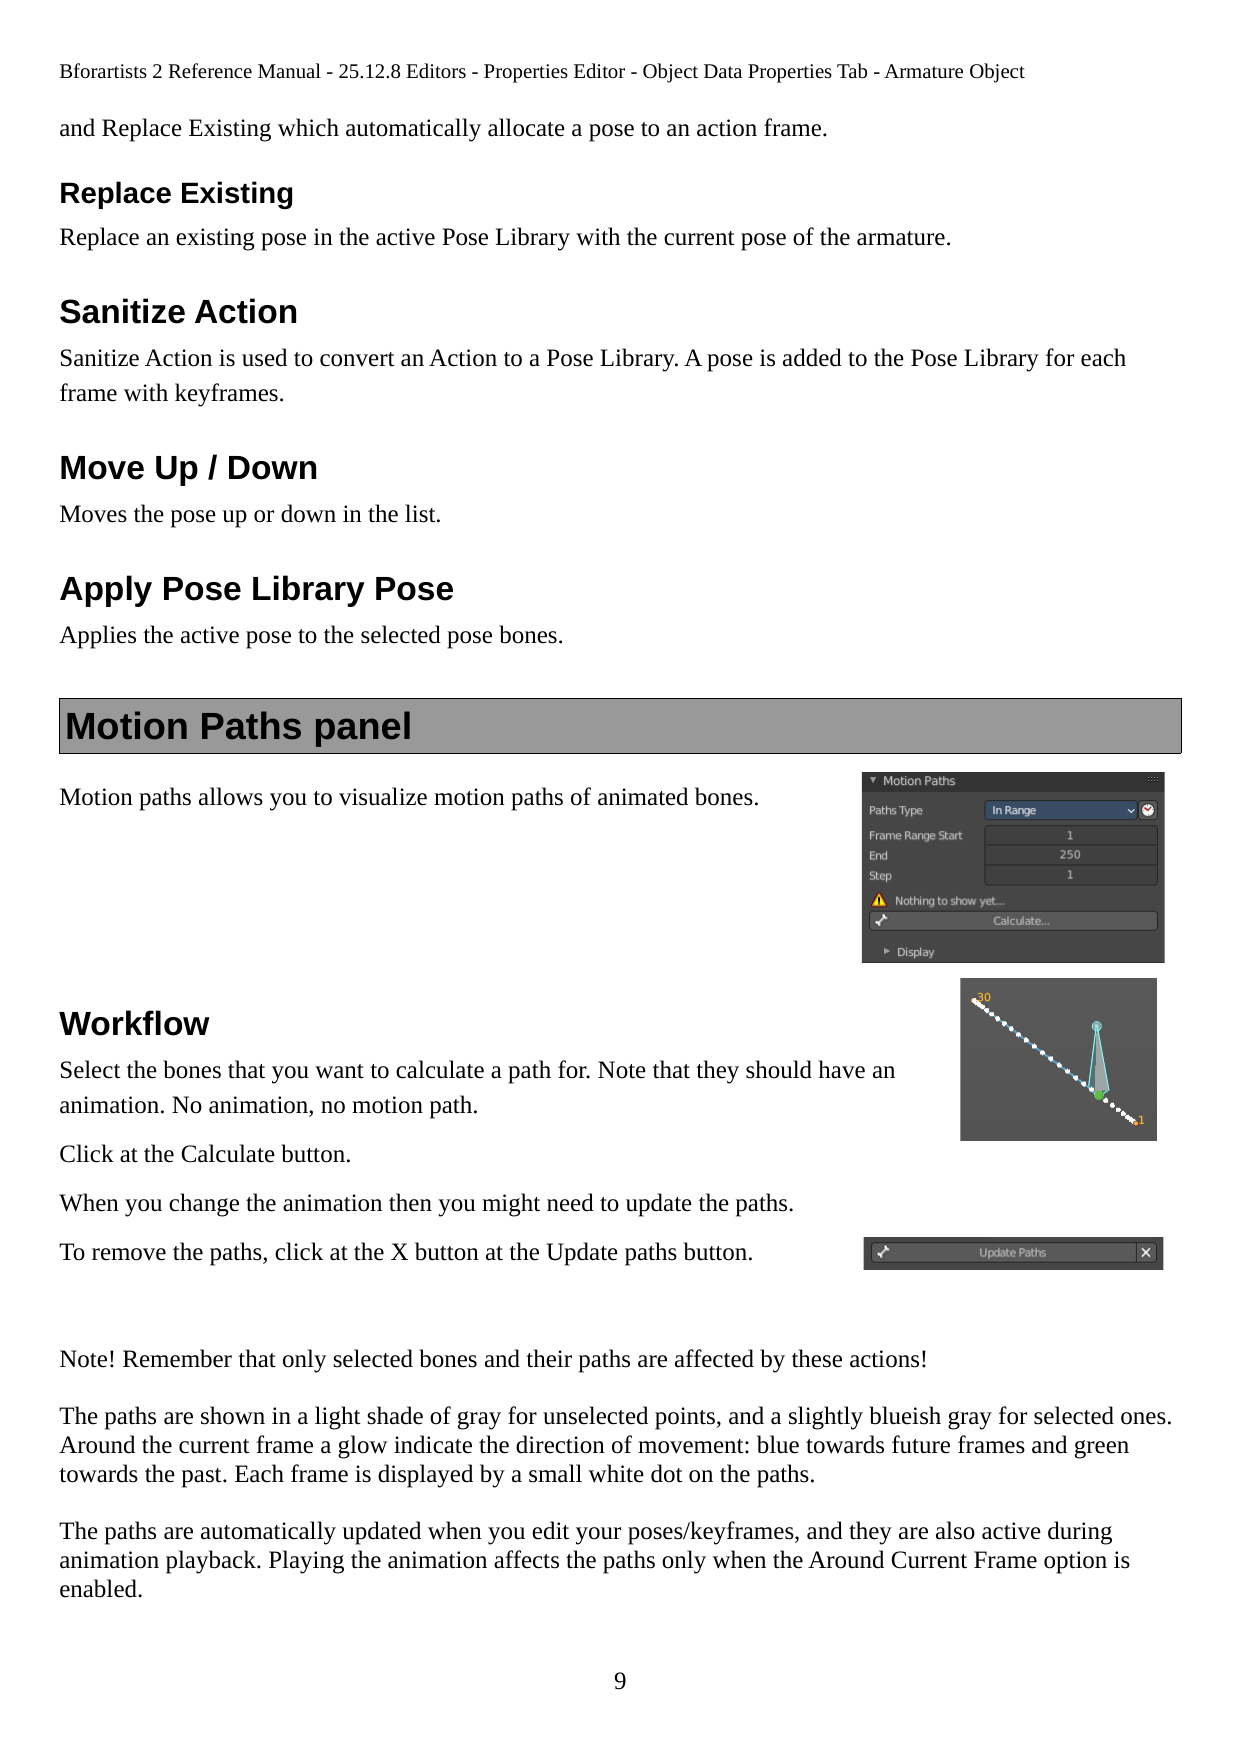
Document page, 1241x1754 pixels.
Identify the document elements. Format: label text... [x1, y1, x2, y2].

subtitle Sanitize Action [59, 292, 1181, 331]
text The paths are automatically updated when you edit your poses/keyframes, and they are also active during animation playback. Playing the animation affects the paths only when the Around Current Frame option is enabled. [59, 1516, 1181, 1602]
picture [960, 978, 1157, 1141]
subtitle Apply Pose Library Pose [59, 569, 1181, 608]
text Note! Remember that only selected bones and their paths are affected by these actions! [59, 1344, 1181, 1372]
text Motion paths allows you to visualize motion paths of animated bones. [59, 782, 861, 811]
picture [863, 1237, 1164, 1270]
text Sanitize Action is used to convert an Action to a Pose Library. A pose is added to the Pose Library for each frame with keyframes. [59, 343, 1181, 407]
picture [861, 772, 1165, 963]
text The paths are shown in a light shade of gray for unselected points, and a slightly blueish gray for selected ones. Around the current frame a glow indicate the direction of movement: blue towards future frames and green towards the past. Each frame is displayed by a small white dot on the paths. [59, 1401, 1181, 1487]
text Applies the active pose to the selected pose bones. [59, 620, 1181, 649]
text Click at the Calculate button. [59, 1139, 1181, 1168]
text and Replace Existing which automatically allocate a pose to an action frame. [59, 113, 1181, 141]
subtitle Move Up / Down [59, 448, 1181, 487]
text Moves the pose up or down in the list. [59, 499, 1181, 528]
text Select the bones that you want to calculate a path for. Note that they should have an animation. No animation, no motion path. [59, 1055, 960, 1119]
text When you change the animation then you might need to update the paths. [59, 1188, 1181, 1217]
text Replace an existing pose in the active Pose Library with the current pose of the armature. [59, 222, 1181, 251]
table_header Motion Paths panel [60, 699, 1181, 753]
subtitle Replace Existing [59, 176, 1181, 210]
subtitle [1157, 1004, 1181, 1043]
subtitle Workflow [59, 1004, 960, 1043]
text To remove the paths, click at the X button at the Update paths button. [59, 1237, 863, 1266]
